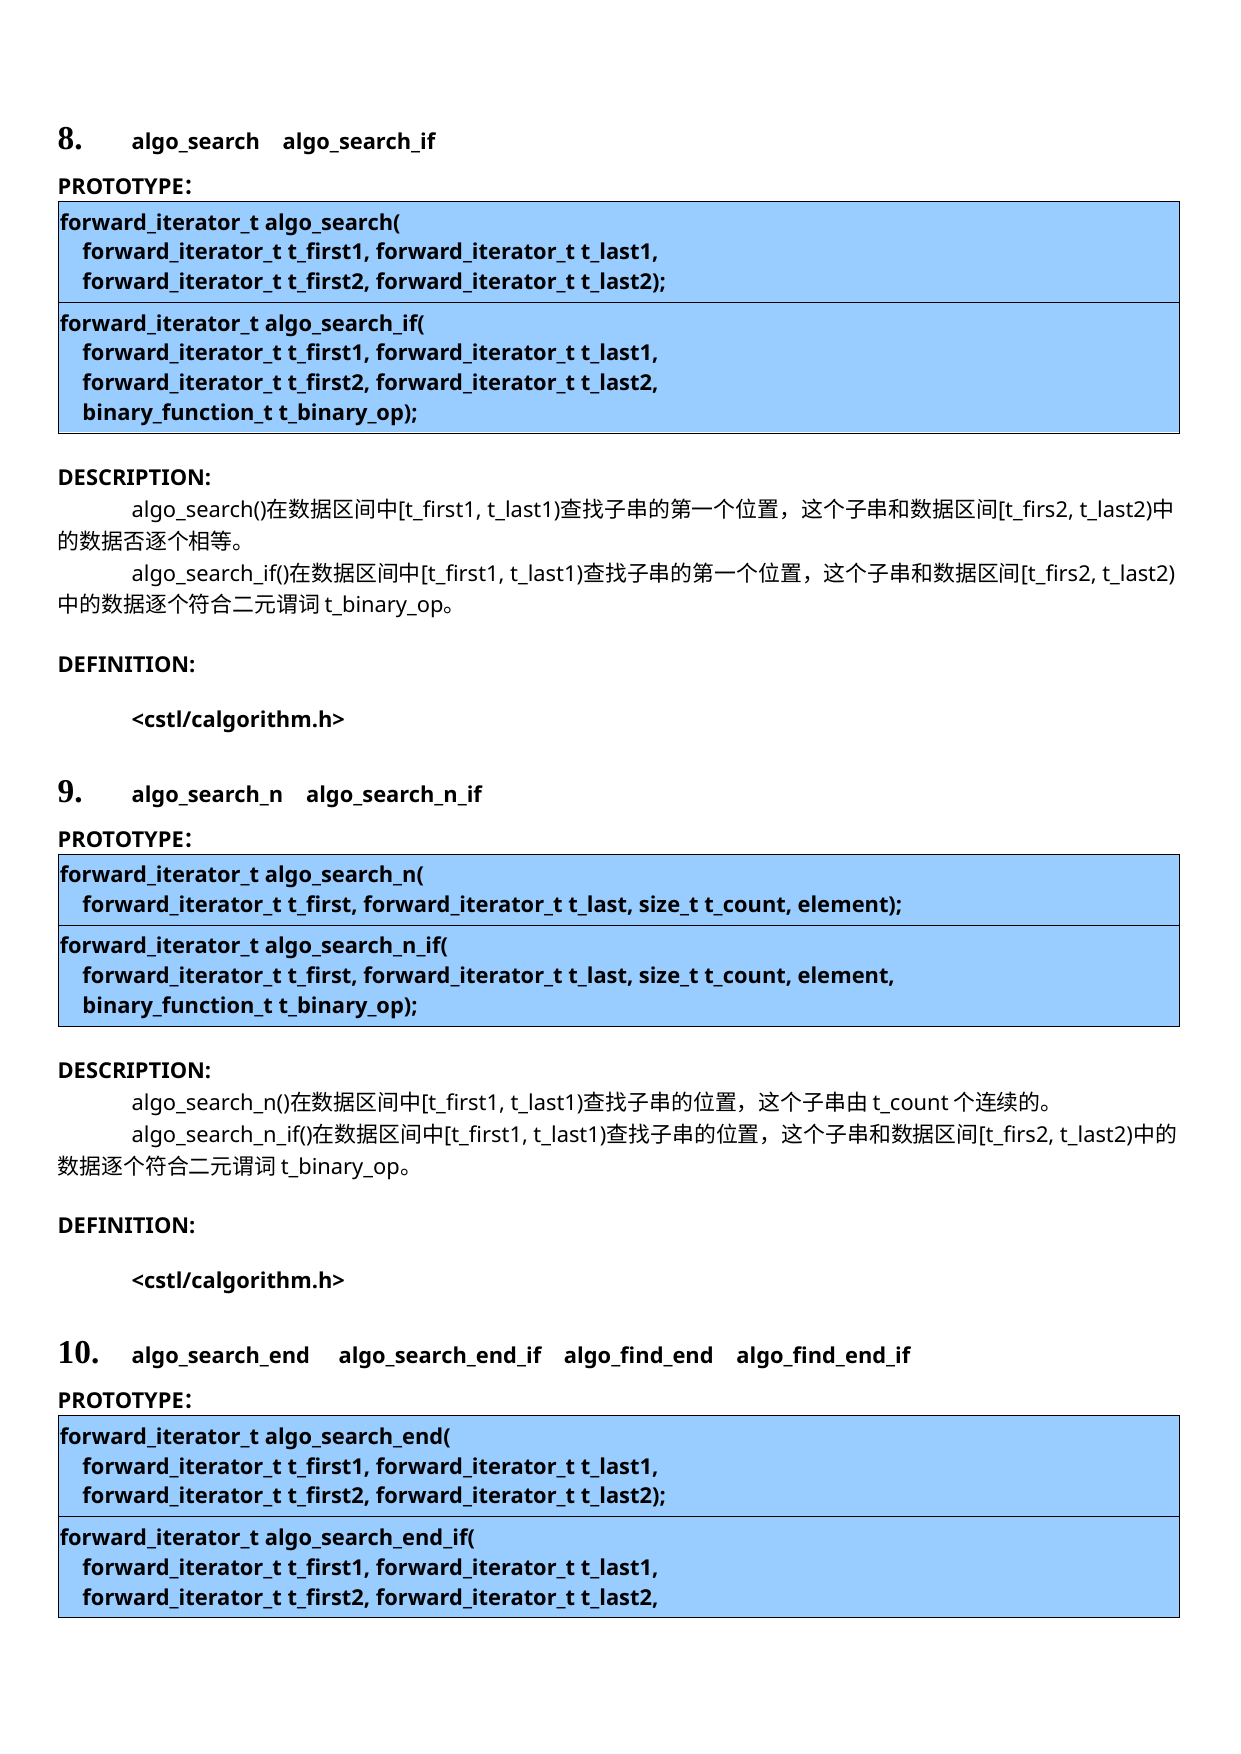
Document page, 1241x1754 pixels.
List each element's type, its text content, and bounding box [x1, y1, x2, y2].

text <cstl/calgorithm.h> [57, 1265, 1179, 1295]
text algo_search()在数据区间中[t_first1, t_last1)查找子串的第一个位置，这个子串和数据区间[t_firs2, t_last2)中的数据否逐个相等。 [57, 492, 1179, 556]
subtitle algo_search_end algo_search_end_if algo_find_end algo_find_end_if [57, 1332, 1179, 1371]
subtitle algo_search algo_search_if [57, 118, 1179, 156]
text DESCRIPTION: [57, 1056, 1179, 1085]
text algo_search_n()在数据区间中[t_first1, t_last1)查找子串的位置，这个子串由t_count个连续的。 [57, 1085, 1179, 1117]
table_header forward_iterator_t algo_search_end( forward_iterator_t t_first1, forward_iterator_t t_last1, forward_iterator_t t_first2, forward_iterator_t t_last2); [59, 1416, 1179, 1516]
text PROTOTYPE： [57, 1383, 1179, 1415]
text <cstl/calgorithm.h> [57, 704, 1179, 733]
subtitle algo_search_n algo_search_n_if [57, 771, 1179, 809]
text DEFINITION: [57, 1210, 1179, 1240]
text algo_search_if()在数据区间中[t_first1, t_last1)查找子串的第一个位置，这个子串和数据区间[t_firs2, t_last2)中的数据逐个符合二元谓词t_binary_op。 [57, 556, 1179, 619]
text DESCRIPTION: [57, 462, 1179, 492]
text PROTOTYPE： [57, 169, 1179, 201]
text algo_search_n_if()在数据区间中[t_first1, t_last1)查找子串的位置，这个子串和数据区间[t_firs2, t_last2)中的数据逐个符合二元谓词t_binary_op。 [57, 1117, 1179, 1181]
table_cell forward_iterator_t algo_search_n_if( forward_iterator_t t_first, forward_iterator_t t_last, size_t t_count, element, binary_function_t t_binary_op); [59, 926, 1179, 1026]
text DEFINITION: [57, 649, 1179, 679]
table_cell forward_iterator_t algo_search_if( forward_iterator_t t_first1, forward_iterator_t t_last1, forward_iterator_t t_first2, forward_iterator_t t_last2, binary_function_t t_binary_op); [59, 303, 1179, 432]
text PROTOTYPE： [57, 822, 1179, 853]
table_cell forward_iterator_t algo_search_end_if( forward_iterator_t t_first1, forward_iterator_t t_last1, forward_iterator_t t_first2, forward_iterator_t t_last2, [59, 1517, 1179, 1617]
table_header forward_iterator_t algo_search_n( forward_iterator_t t_first, forward_iterator_t t_last, size_t t_count, element); [59, 855, 1179, 925]
table_header forward_iterator_t algo_search( forward_iterator_t t_first1, forward_iterator_t t_last1, forward_iterator_t t_first2, forward_iterator_t t_last2); [59, 202, 1179, 302]
